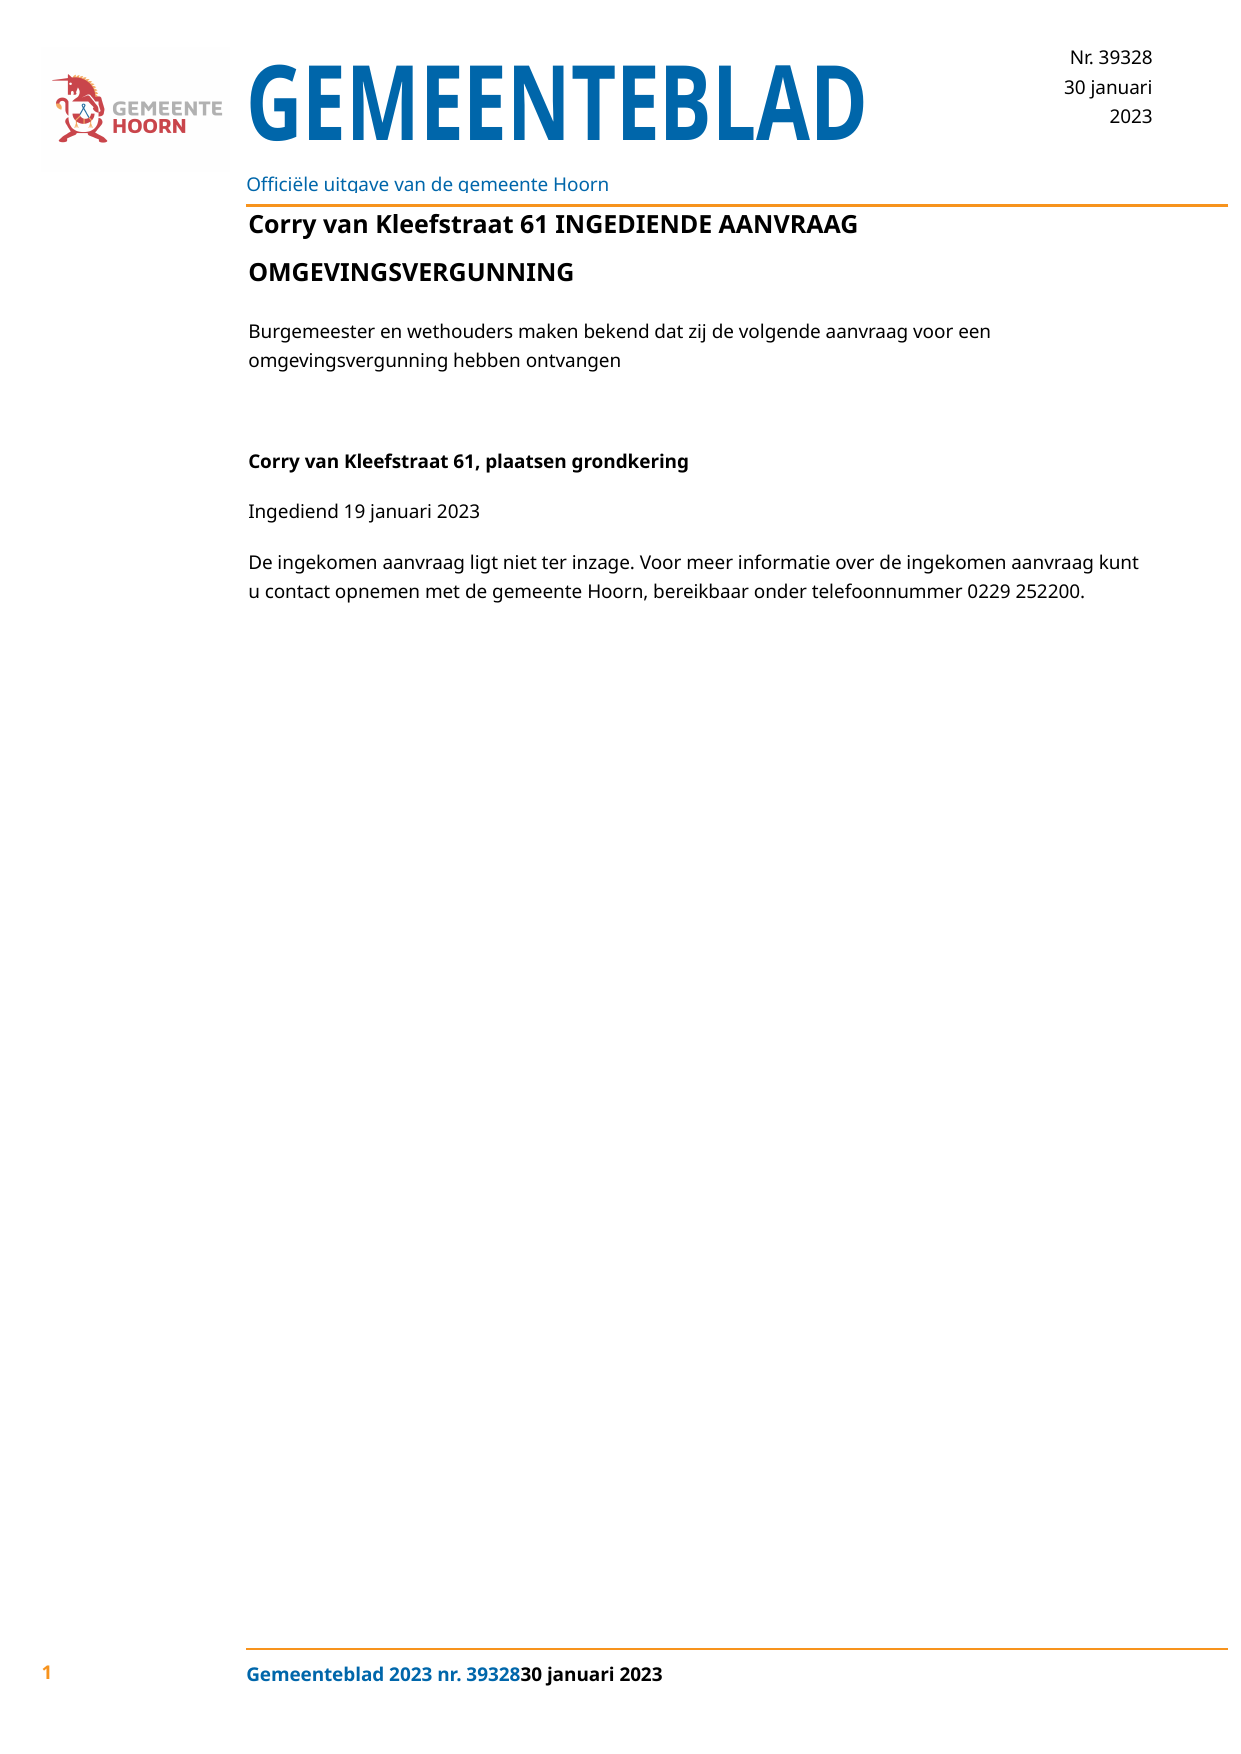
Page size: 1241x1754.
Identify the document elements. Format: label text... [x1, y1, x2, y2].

text Corry van Kleefstraat 61, plaatsen grondkering [248, 448, 1152, 474]
text Burgemeester en wethouders maken bekend dat zij de volgende aanvraag voor een omgevingsvergunning hebben ontvangen [248, 318, 1152, 373]
text Corry van Kleefstraat 61 INGEDIENDE AANVRAAG OMGEVINGSVERGUNNING [248, 207, 1152, 288]
text Ingediend 19 januari 2023 [248, 499, 1152, 524]
picture [41, 47, 231, 172]
text De ingekomen aanvraag ligt niet ter inzage. Voor meer informatie over de ingekomen aanvraag kunt u contact opnemen met de gemeente Hoorn, bereikbaar onder telefoonnummer 0229 252200. [248, 549, 1152, 604]
